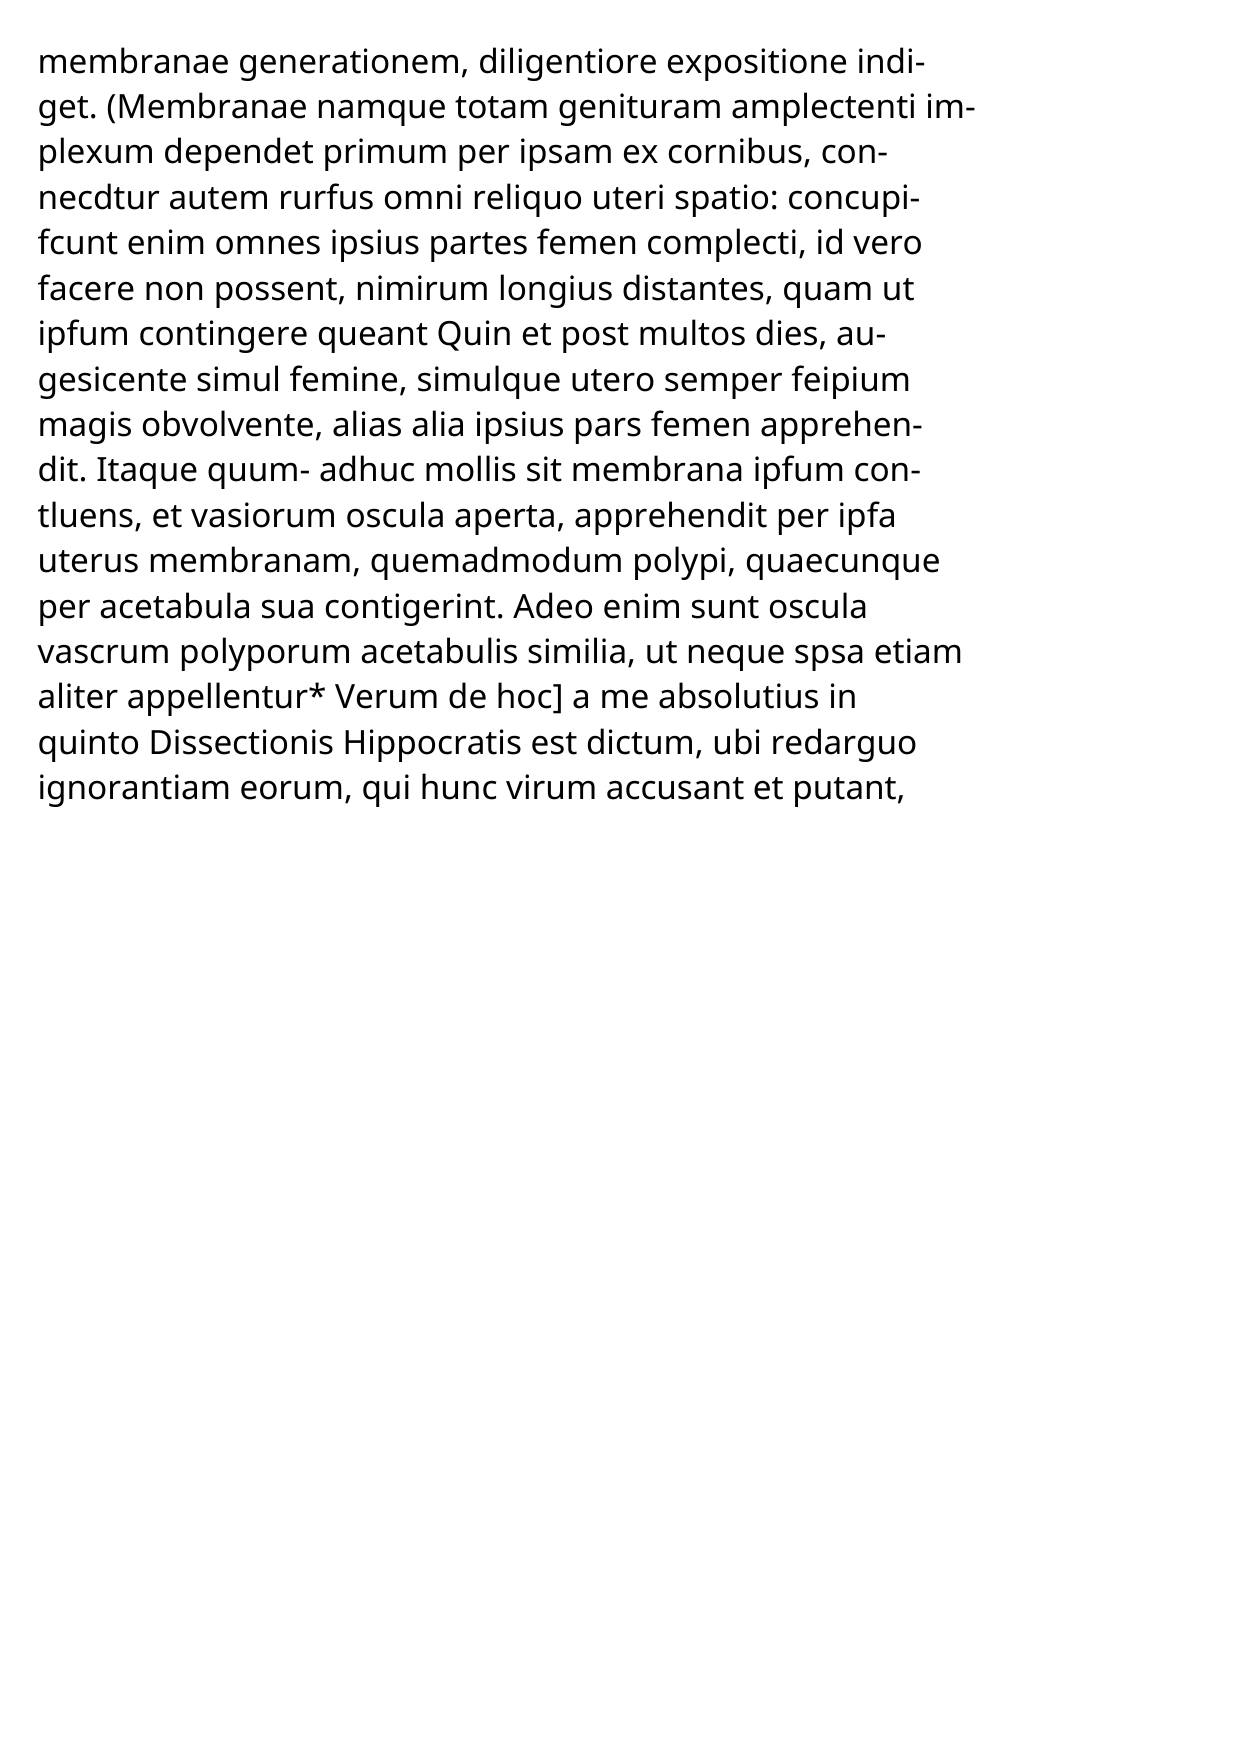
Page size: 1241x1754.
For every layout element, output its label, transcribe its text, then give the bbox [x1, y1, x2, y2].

text membranae generationem, diligentiore expositione indi- get. (Membranae namque totam genituram amplectenti im- plexum dependet primum per ipsam ex cornibus, con- necdtur autem rurfus omni reliquo uteri spatio: concupi- fcunt enim omnes ipsius partes femen complecti, id vero facere non possent, nimirum longius distantes, quam ut ipfum contingere queant Quin et post multos dies, au- gesicente simul femine, simulque utero semper feipium magis obvolvente, alias alia ipsius pars femen apprehen- dit. Itaque quum- adhuc mollis sit membrana ipfum con- tluens, et vasiorum oscula aperta, apprehendit per ipfa uterus membranam, quemadmodum polypi, quaecunque per acetabula sua contigerint. Adeo enim sunt oscula vascrum polyporum acetabulis similia, ut neque spsa etiam aliter appellentur* Verum de hoc] a me absolutius in quinto Dissectionis Hippocratis est dictum, ubi redarguo ignorantiam eorum, qui hunc virum accusant et putant, [37, 37, 1203, 809]
